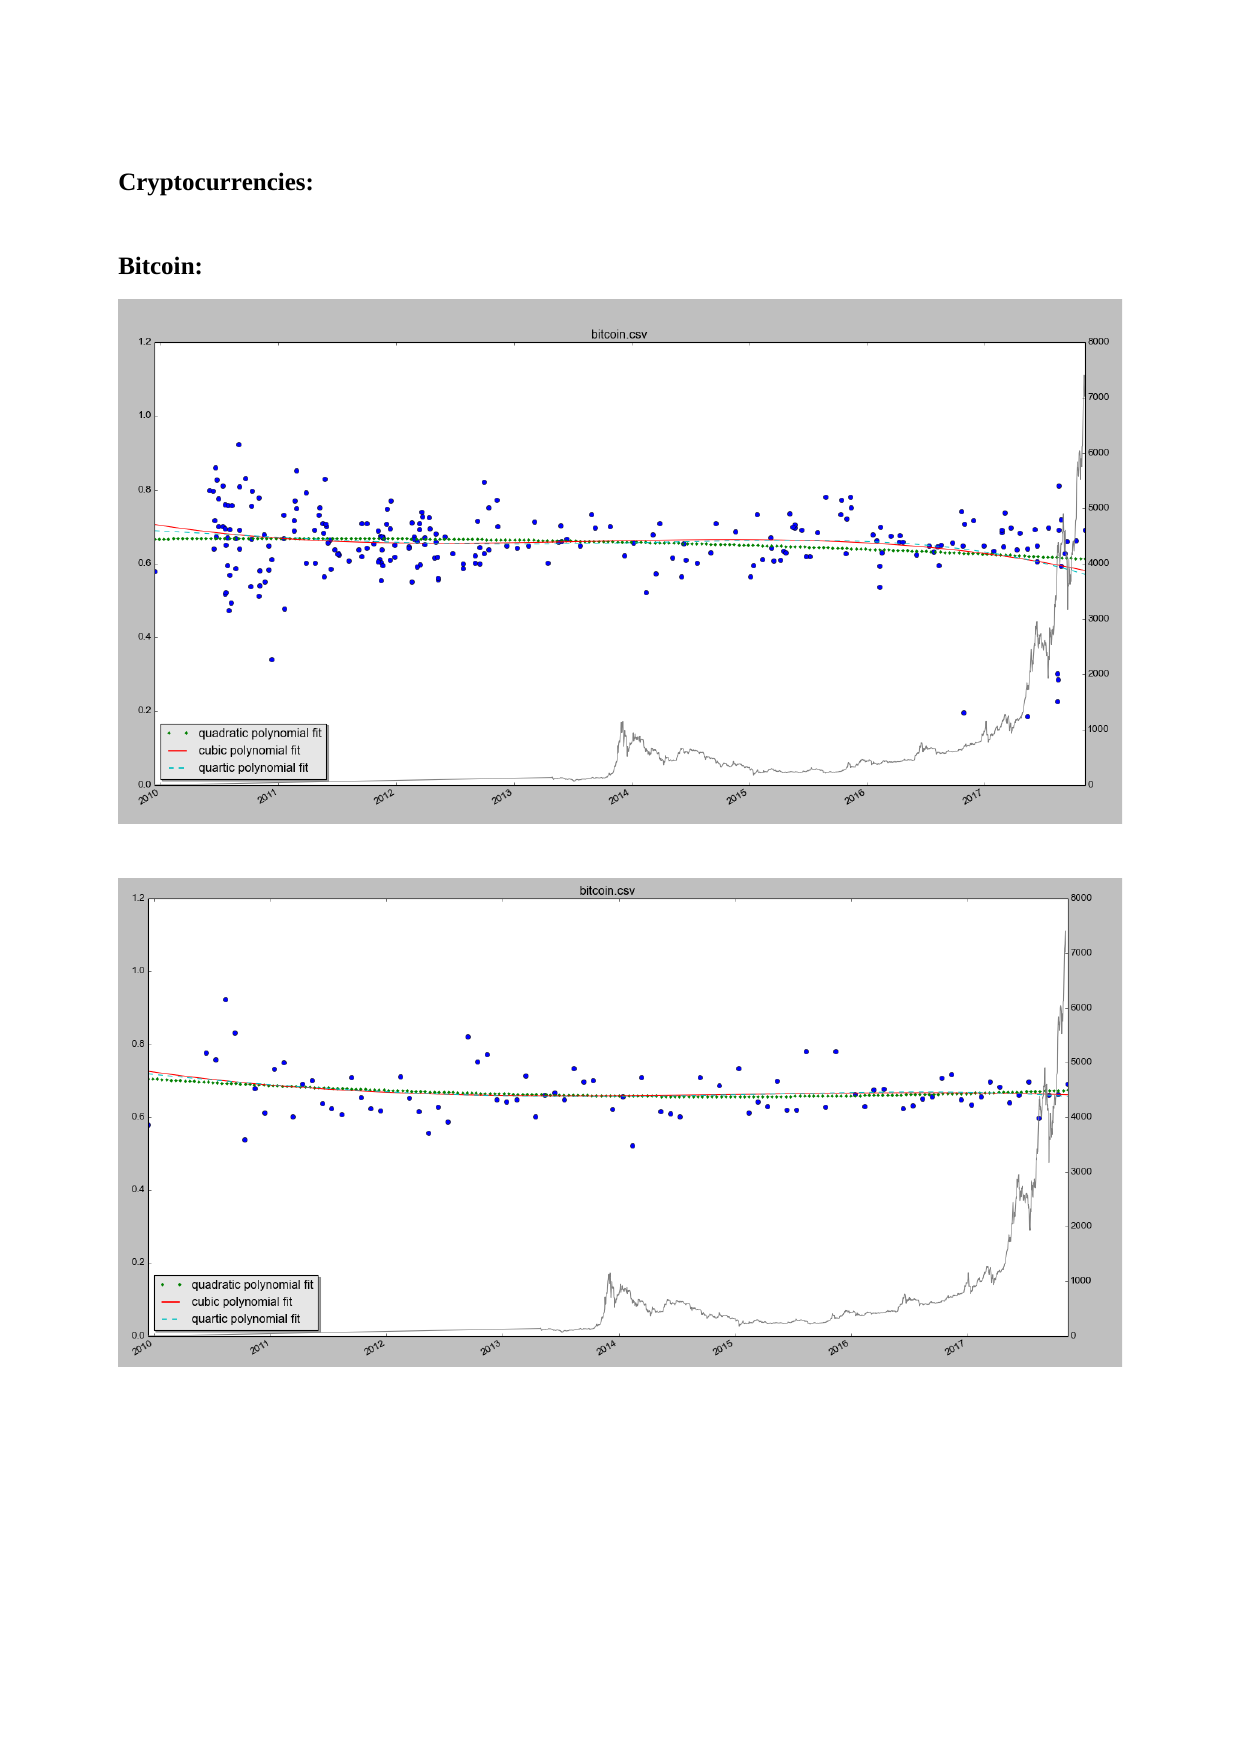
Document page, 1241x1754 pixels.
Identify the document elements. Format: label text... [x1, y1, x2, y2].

picture [118, 299, 1123, 824]
picture [118, 878, 1123, 1367]
text Bitcoin: [118, 216, 1122, 279]
text Cryptocurrencies: [118, 167, 1122, 196]
